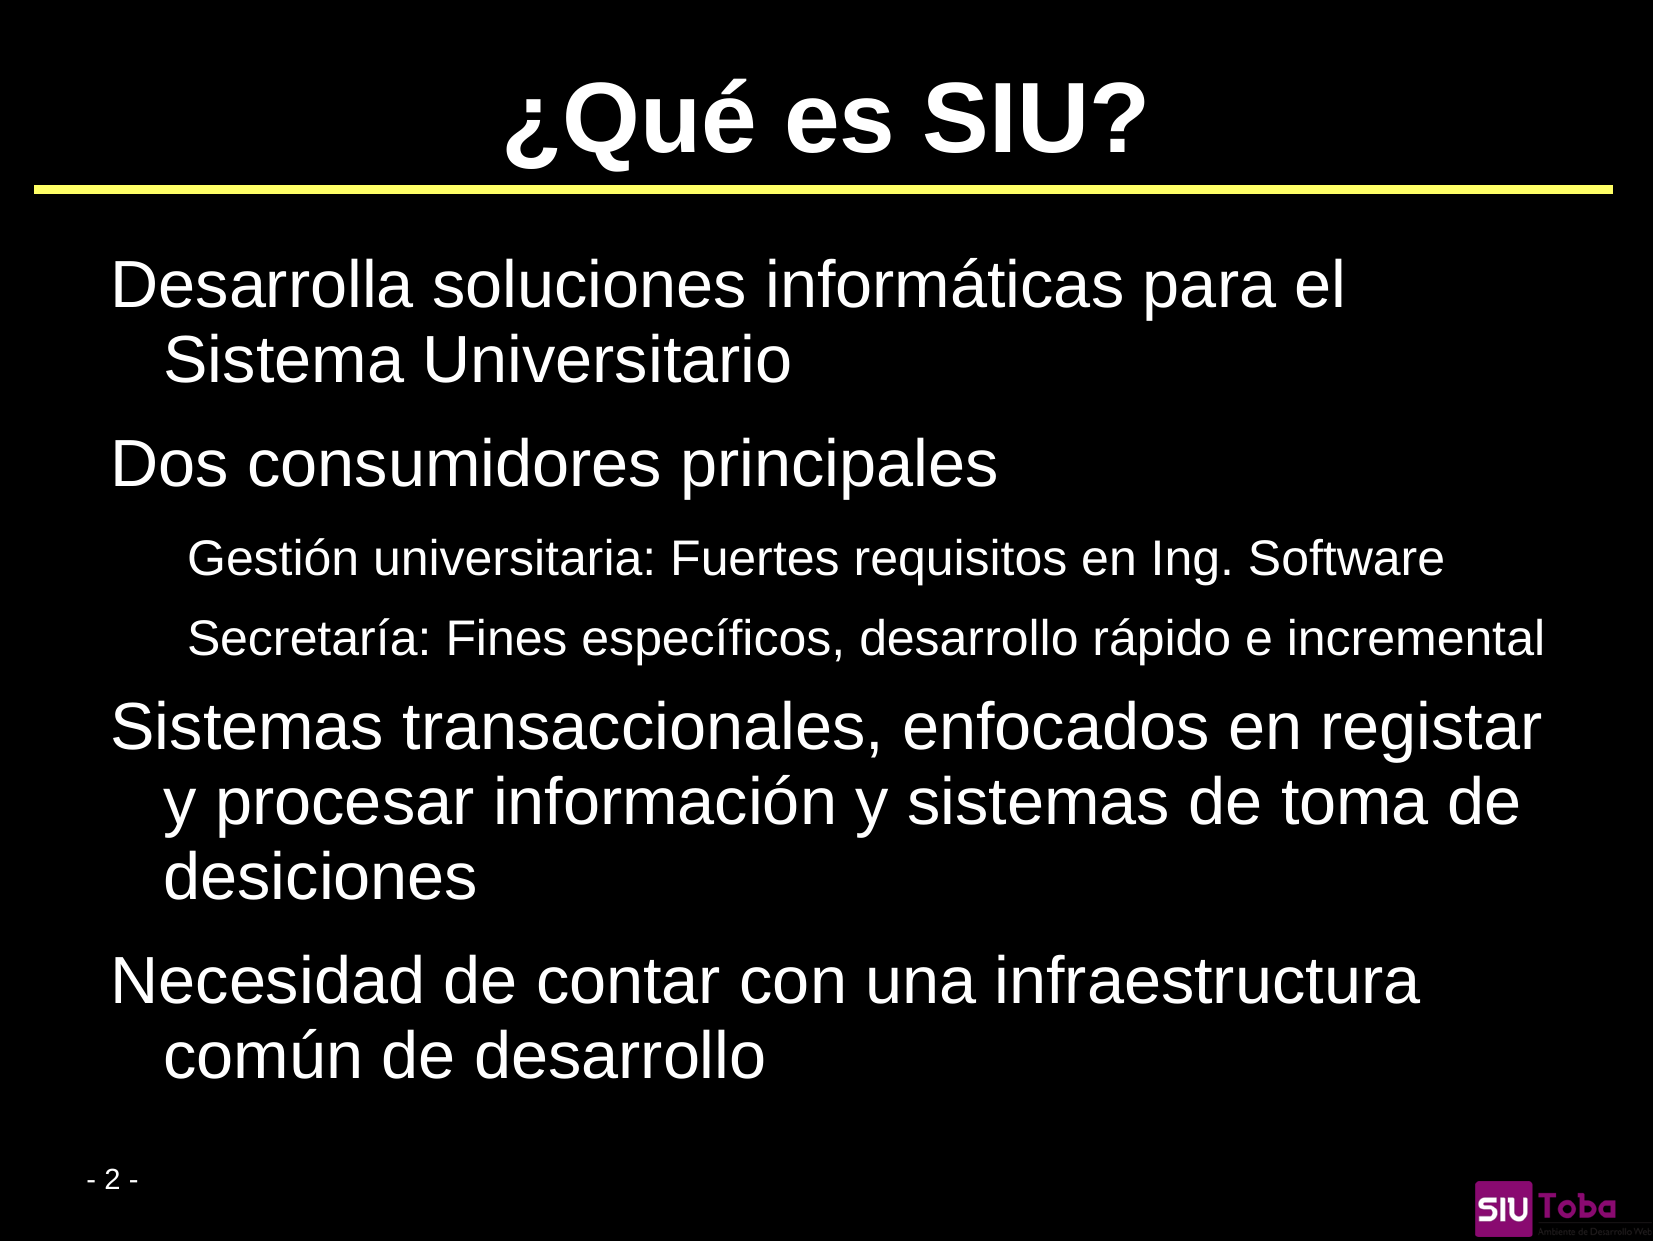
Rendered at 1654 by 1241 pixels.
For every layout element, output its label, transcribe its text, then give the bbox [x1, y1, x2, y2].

picture [1475, 1181, 1652, 1237]
list Desarrolla soluciones informáticas para el Sistema Universitario Dos consumidores principales Gestión universitaria: Fuertes requisitos en Ing. Software Secretaría: Fines específicos, desarrollo rápido e incremental Sistemas transaccionales, enfocados en registar y procesar información y sistemas de toma de desiciones Necesidad de contar con una infraestructura común de desarrollo [92, 247, 1575, 1201]
title ¿Qué es SIU? [58, 47, 1594, 188]
